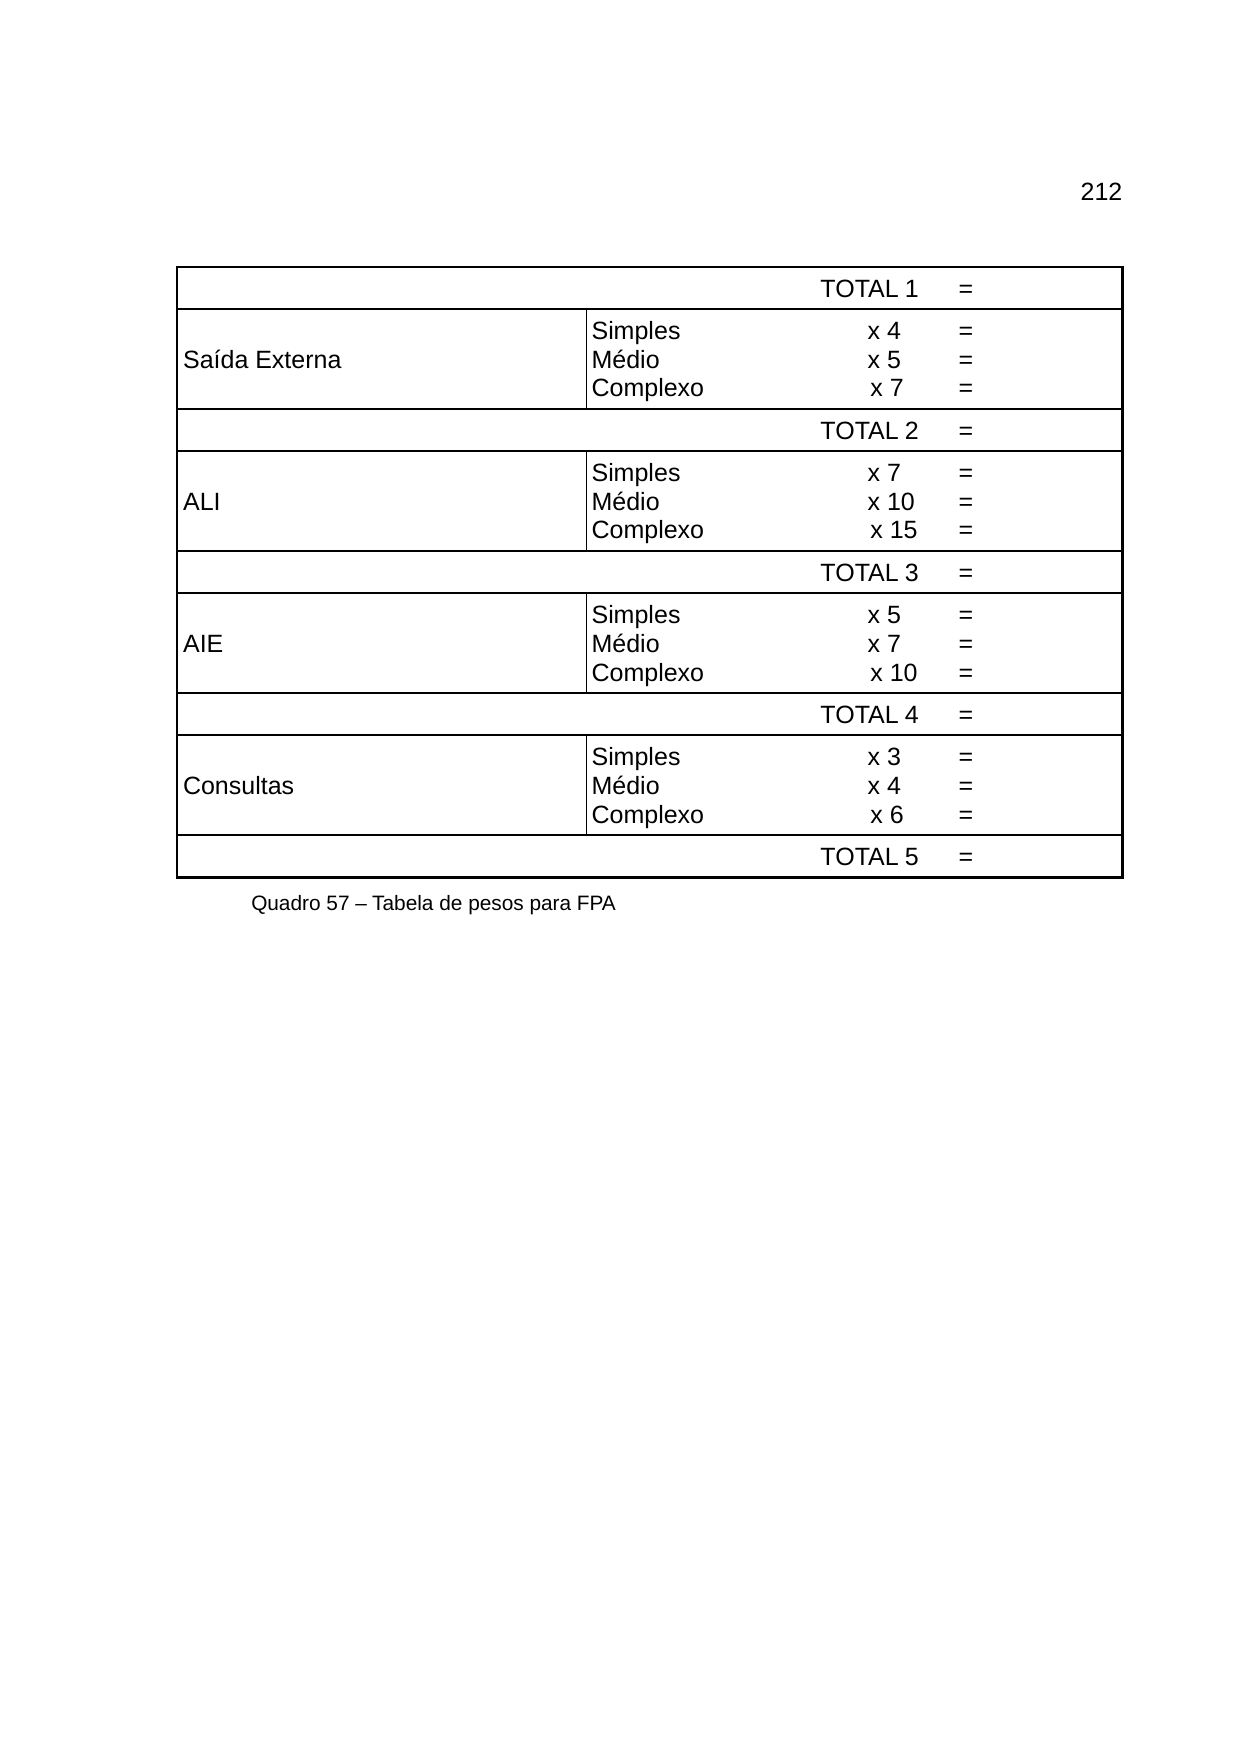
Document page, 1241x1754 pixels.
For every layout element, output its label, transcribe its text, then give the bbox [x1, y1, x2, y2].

table_cell TOTAL 5 [178, 836, 953, 876]
table_cell = = = [953, 310, 1121, 408]
table_cell TOTAL 4 [178, 694, 953, 734]
table_cell = [953, 410, 1121, 450]
table_cell = = = [953, 736, 1121, 834]
table_cell Saída Externa [178, 310, 586, 408]
table_cell Simples x 3 Médio x 4 Complexo x 6 [587, 736, 953, 834]
table_cell AIE [178, 594, 586, 692]
table_cell = [953, 268, 1121, 308]
table_cell = [953, 836, 1121, 876]
text Quadro 57 – Tabela de pesos para FPA [177, 891, 1122, 915]
table_cell Simples x 7 Médio x 10 Complexo x 15 [587, 452, 953, 550]
table_cell Simples x 5 Médio x 7 Complexo x 10 [587, 594, 953, 692]
table_cell = = = [953, 594, 1121, 692]
table_cell Consultas [178, 736, 586, 834]
table_cell TOTAL 2 [178, 410, 953, 450]
table_cell TOTAL 1 [178, 268, 953, 308]
table_cell ALI [178, 452, 586, 550]
table_cell = [953, 694, 1121, 734]
table_cell = [953, 552, 1121, 592]
table_cell = = = [953, 452, 1121, 550]
table_cell TOTAL 3 [178, 552, 953, 592]
table_cell Simples x 4 Médio x 5 Complexo x 7 [587, 310, 953, 408]
